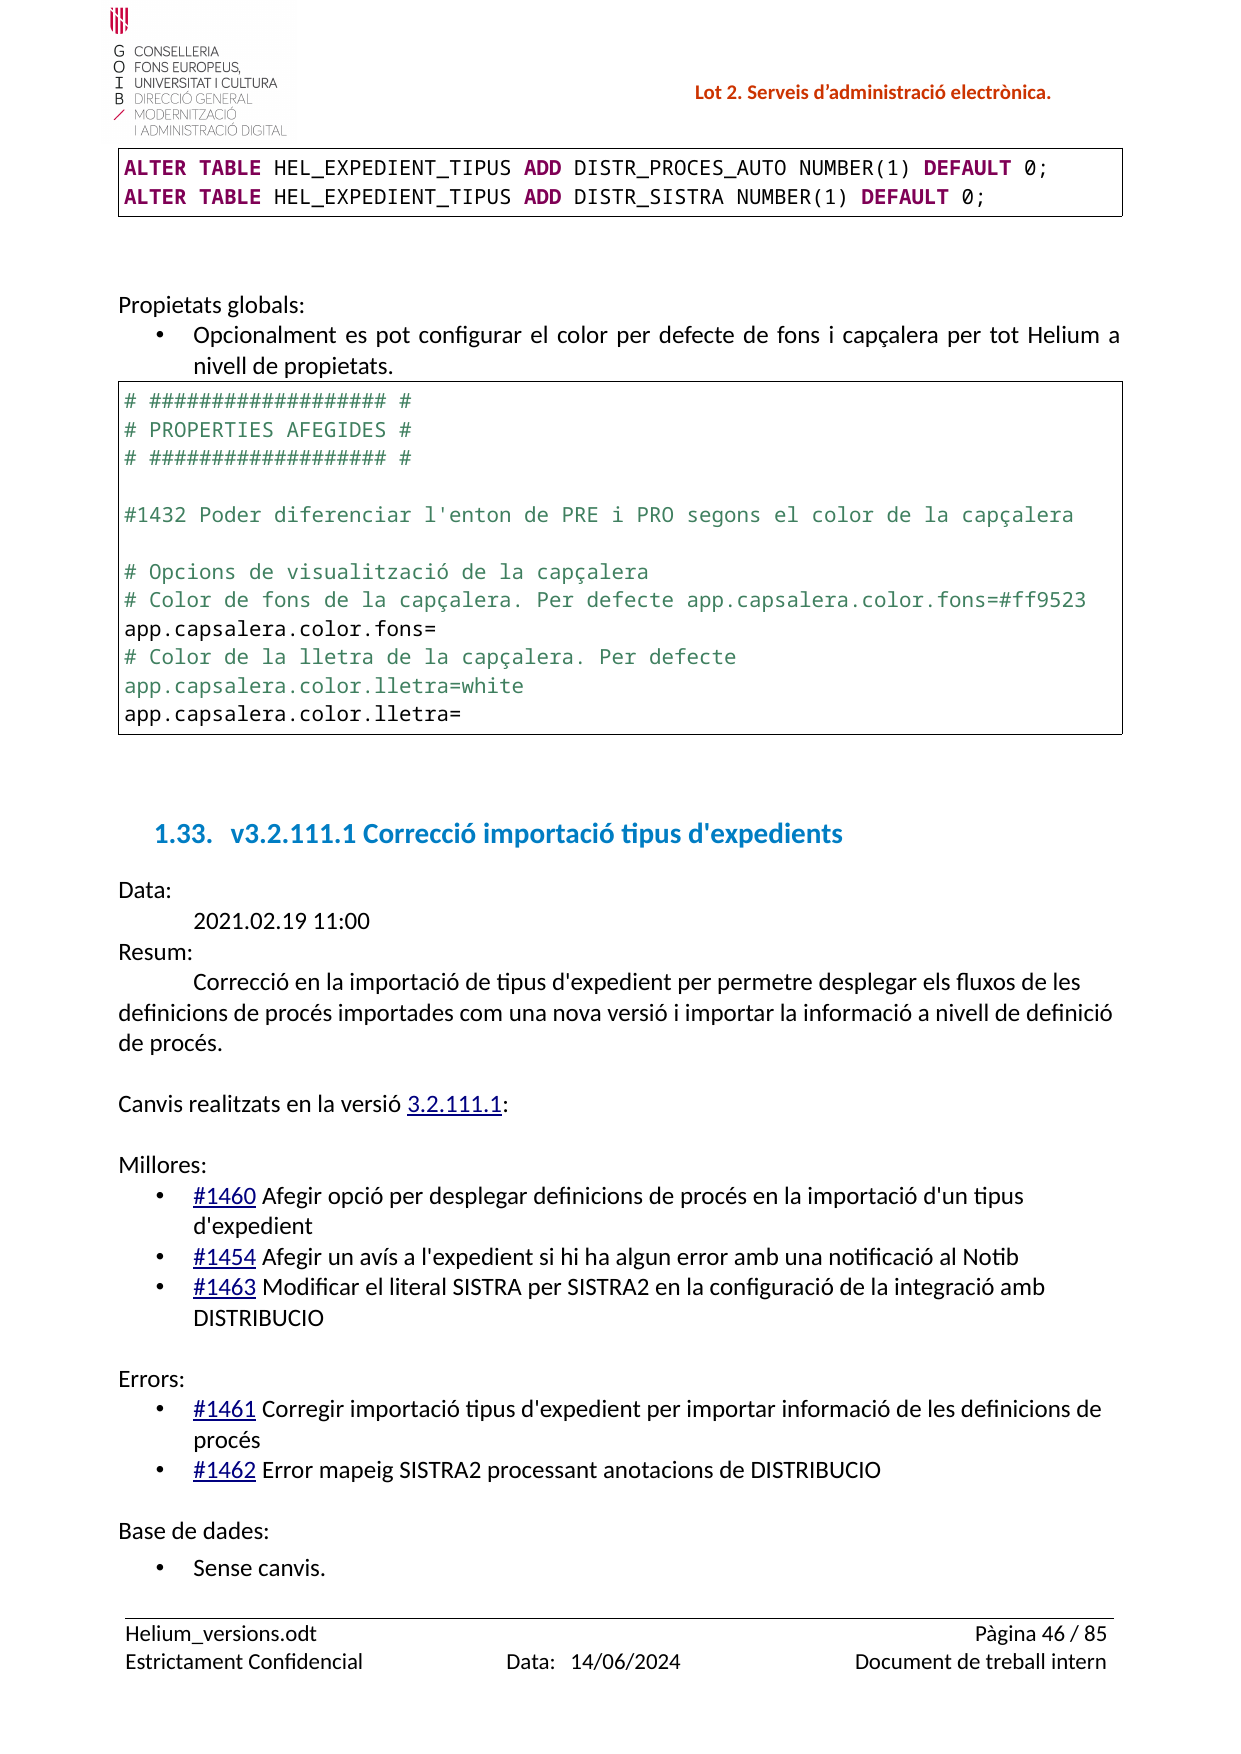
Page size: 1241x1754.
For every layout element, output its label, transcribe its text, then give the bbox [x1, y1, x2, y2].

text Resum: [118, 936, 1122, 966]
list Opcionalment es pot configurar el color per defecte de fons i capçalera per tot Helium a nivell de propietats. [156, 320, 1122, 381]
subtitle v3.2.111.1 Correcció importació tipus d'expedients [153, 815, 1122, 851]
list #1460 Afegir opció per desplegar definicions de procés en la importació d'un tipus d'expedient [156, 1180, 1122, 1241]
text Data: [118, 874, 1122, 905]
table_header # ################### # # PROPERTIES AFEGIDES # # ################### # #1432 Poder diferenciar l'enton de PRE i PRO segons el color de la capçalera # Opcions de visualització de la capçalera # Color de fons de la capçalera. Per defecte app.capsalera.color.fons=#ff9523 app.capsalera.color.fons= # Color de la lletra de la capçalera. Per defecte app.capsalera.color.lletra=white app.capsalera.color.lletra= [119, 382, 1122, 733]
list #1462 Error mapeig SISTRA2 processant anotacions de DISTRIBUCIO [156, 1454, 1122, 1485]
text Millores: [118, 1149, 1122, 1180]
list #1463 Modificar el literal SISTRA per SISTRA2 en la configuració de la integració amb DISTRIBUCIO [156, 1271, 1122, 1332]
text Base de dades: [118, 1516, 1122, 1546]
list #1461 Corregir importació tipus d'expedient per importar informació de les definicions de procés [156, 1393, 1122, 1454]
picture [100, 0, 297, 144]
text Correcció en la importació de tipus d'expedient per permetre desplegar els fluxos de les definicions de procés importades com una nova versió i importar la informació a nivell de definició de procés. [118, 966, 1122, 1058]
list Sense canvis. [156, 1552, 1122, 1582]
text Propietats globals: [118, 289, 1122, 320]
table_header ALTER TABLE HEL_EXPEDIENT_TIPUS ADD DISTR_PROCES_AUTO NUMBER(1) DEFAULT 0; ALTER TABLE HEL_EXPEDIENT_TIPUS ADD DISTR_SISTRA NUMBER(1) DEFAULT 0; [119, 149, 1122, 216]
list #1454 Afegir un avís a l'expedient si hi ha algun error amb una notificació al Notib [156, 1241, 1122, 1271]
text Errors: [118, 1363, 1122, 1393]
text Canvis realitzats en la versió 3.2.111.1: [118, 1088, 1122, 1119]
text 2021.02.19 11:00 [118, 905, 1122, 936]
